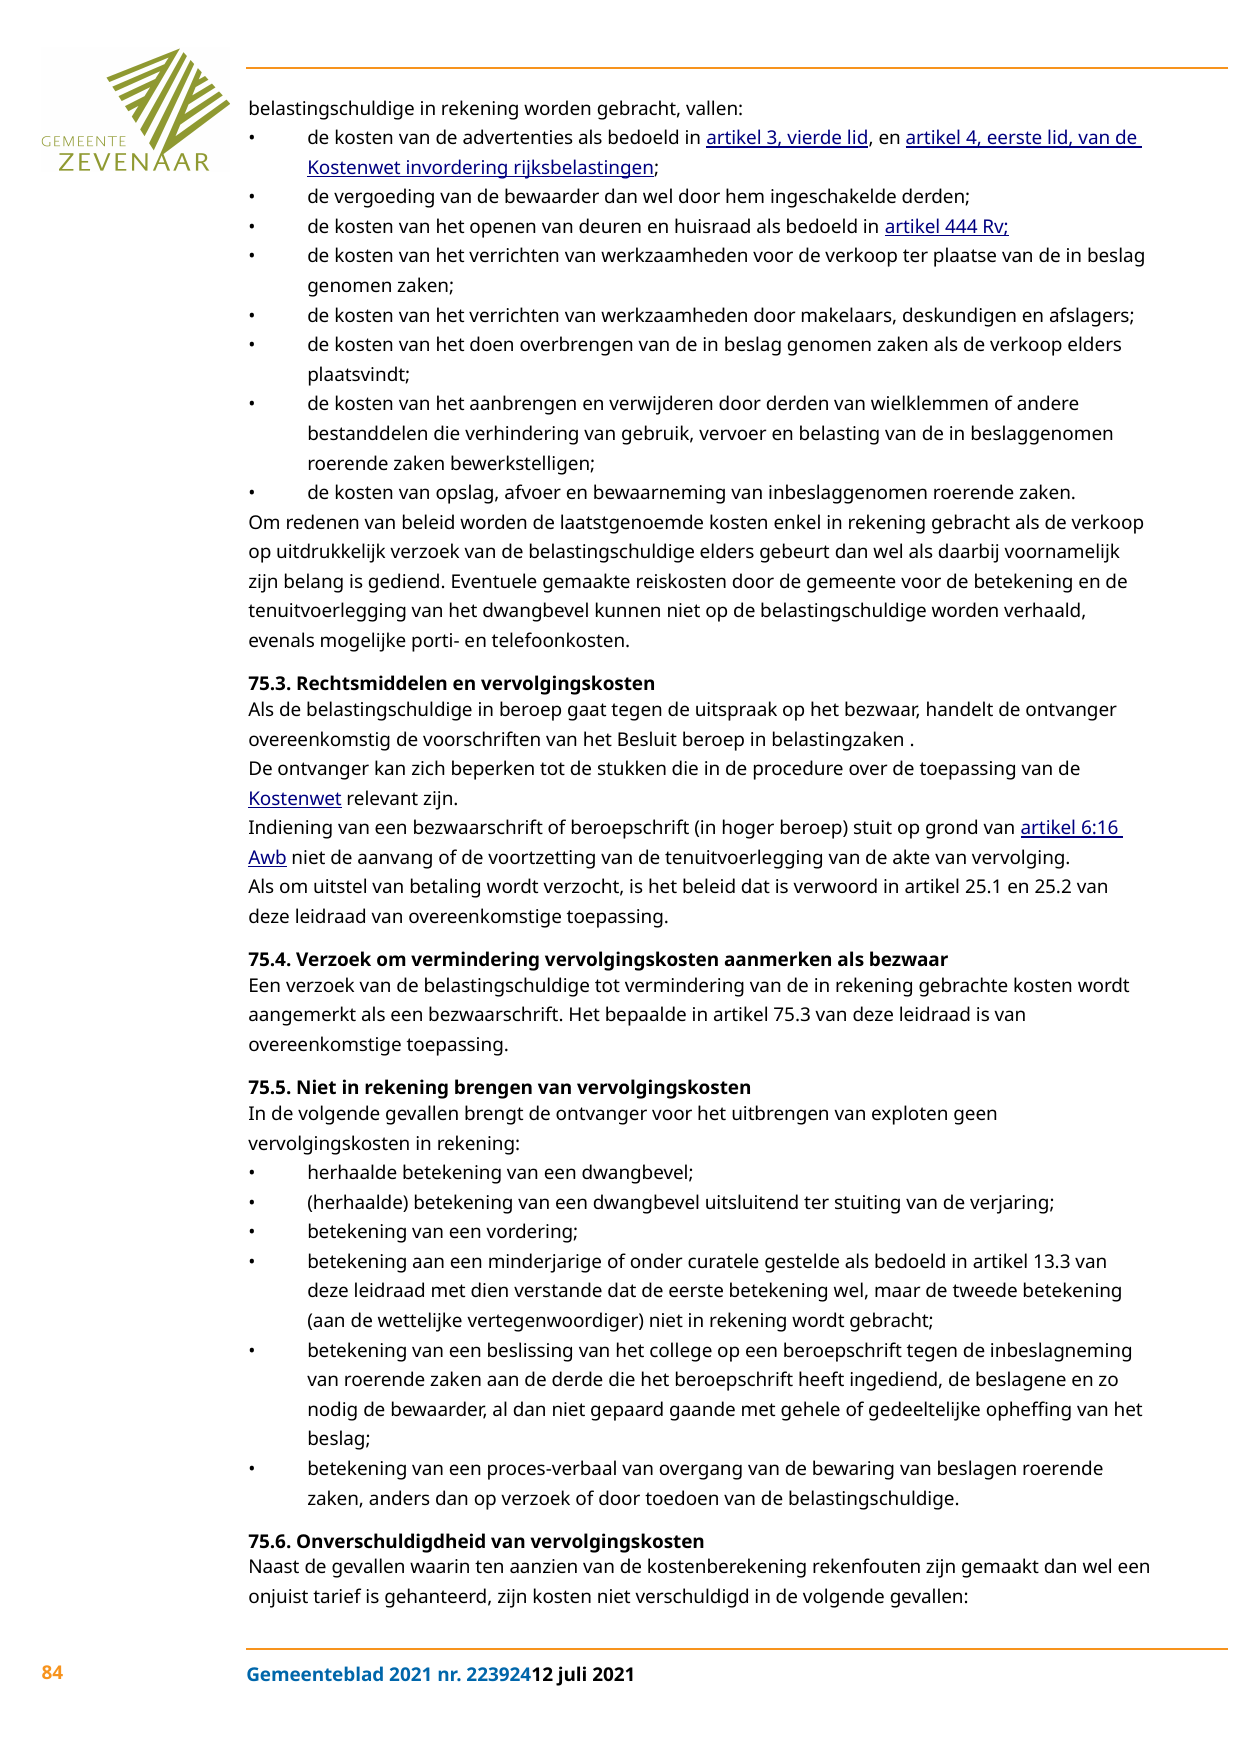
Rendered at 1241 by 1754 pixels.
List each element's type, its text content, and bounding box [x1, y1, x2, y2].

text Naast de gevallen waarin ten aanzien van de kostenberekening rekenfouten zijn gemaakt dan wel een onjuist tarief is gehanteerd, zijn kosten niet verschuldigd in de volgende gevallen: [248, 1553, 1152, 1609]
text 75.6. Onverschuldigdheid van vervolgingskosten [248, 1528, 1152, 1553]
list herhaalde betekening van een dwangbevel; [248, 1159, 1152, 1185]
list (herhaalde) betekening van een dwangbevel uitsluitend ter stuiting van de verjaring; [248, 1189, 1152, 1214]
list betekening van een proces-verbaal van overgang van de bewaring van beslagen roerende zaken, anders dan op verzoek of door toedoen van de belastingschuldige. [248, 1455, 1152, 1510]
text In de volgende gevallen brengt de ontvanger voor het uitbrengen van exploten geen vervolgingskosten in rekening: [248, 1100, 1152, 1155]
list de kosten van het verrichten van werkzaamheden voor de verkoop ter plaatse van de in beslag genomen zaken; [248, 243, 1152, 298]
list de vergoeding van de bewaarder dan wel door hem ingeschakelde derden; [248, 183, 1152, 209]
text Indiening van een bezwaarschrift of beroepschrift (in hoger beroep) stuit op grond van artikel 6:16 Awb niet de aanvang of de voortzetting van de tenuitvoerlegging van de akte van vervolging. [248, 814, 1152, 870]
list de kosten van het openen van deuren en huisraad als bedoeld in artikel 444 Rv; [248, 213, 1152, 239]
text 75.5. Niet in rekening brengen van vervolgingskosten [248, 1074, 1152, 1100]
list de kosten van het doen overbrengen van de in beslag genomen zaken als de verkoop elders plaatsvindt; [248, 331, 1152, 387]
text Als om uitstel van betaling wordt verzocht, is het beleid dat is verwoord in artikel 25.1 en 25.2 van deze leidraad van overeenkomstige toepassing. [248, 874, 1152, 929]
list betekening aan een minderjarige of onder curatele gestelde als bedoeld in artikel 13.3 van deze leidraad met dien verstande dat de eerste betekening wel, maar de tweede betekening (aan de wettelijke vertegenwoordiger) niet in rekening wordt gebracht; [248, 1248, 1152, 1333]
text belastingschuldige in rekening worden gebracht, vallen: [248, 95, 1152, 121]
text 75.3. Rechtsmiddelen en vervolgingskosten [248, 670, 1152, 696]
list betekening van een vordering; [248, 1218, 1152, 1244]
list de kosten van het aanbrengen en verwijderen door derden van wielklemmen of andere bestanddelen die verhindering van gebruik, vervoer en belasting van de in beslaggenomen roerende zaken bewerkstelligen; [248, 391, 1152, 476]
list betekening van een beslissing van het college op een beroepschrift tegen de inbeslagneming van roerende zaken aan de derde die het beroepschrift heeft ingediend, de beslagene en zo nodig de bewaarder, al dan niet gepaard gaande met gehele of gedeeltelijke opheffing van het beslag; [248, 1337, 1152, 1451]
text Als de belastingschuldige in beroep gaat tegen de uitspraak op het bezwaar, handelt de ontvanger overeenkomstig de voorschriften van het Besluit beroep in belastingzaken . [248, 696, 1152, 751]
text 75.4. Verzoek om vermindering vervolgingskosten aanmerken als bezwaar [248, 946, 1152, 972]
text De ontvanger kan zich beperken tot de stukken die in de procedure over de toepassing van de Kostenwet relevant zijn. [248, 755, 1152, 811]
text Een verzoek van de belastingschuldige tot vermindering van de in rekening gebrachte kosten wordt aangemerkt als een bezwaarschrift. Het bepaalde in artikel 75.3 van deze leidraad is van overeenkomstige toepassing. [248, 972, 1152, 1057]
picture [41, 47, 231, 172]
list de kosten van opslag, afvoer en bewaarneming van inbeslaggenomen roerende zaken. [248, 479, 1152, 505]
list de kosten van de advertenties als bedoeld in artikel 3, vierde lid, en artikel 4, eerste lid, van de Kostenwet invordering rijksbelastingen; [248, 124, 1152, 180]
text Om redenen van beleid worden de laatstgenoemde kosten enkel in rekening gebracht als de verkoop op uitdrukkelijk verzoek van de belastingschuldige elders gebeurt dan wel als daarbij voornamelijk zijn belang is gediend. Eventuele gemaakte reiskosten door de gemeente voor de betekening en de tenuitvoerlegging van het dwangbevel kunnen niet op de belastingschuldige worden verhaald, evenals mogelijke porti- en telefoonkosten. [248, 509, 1152, 653]
list de kosten van het verrichten van werkzaamheden door makelaars, deskundigen en afslagers; [248, 302, 1152, 328]
